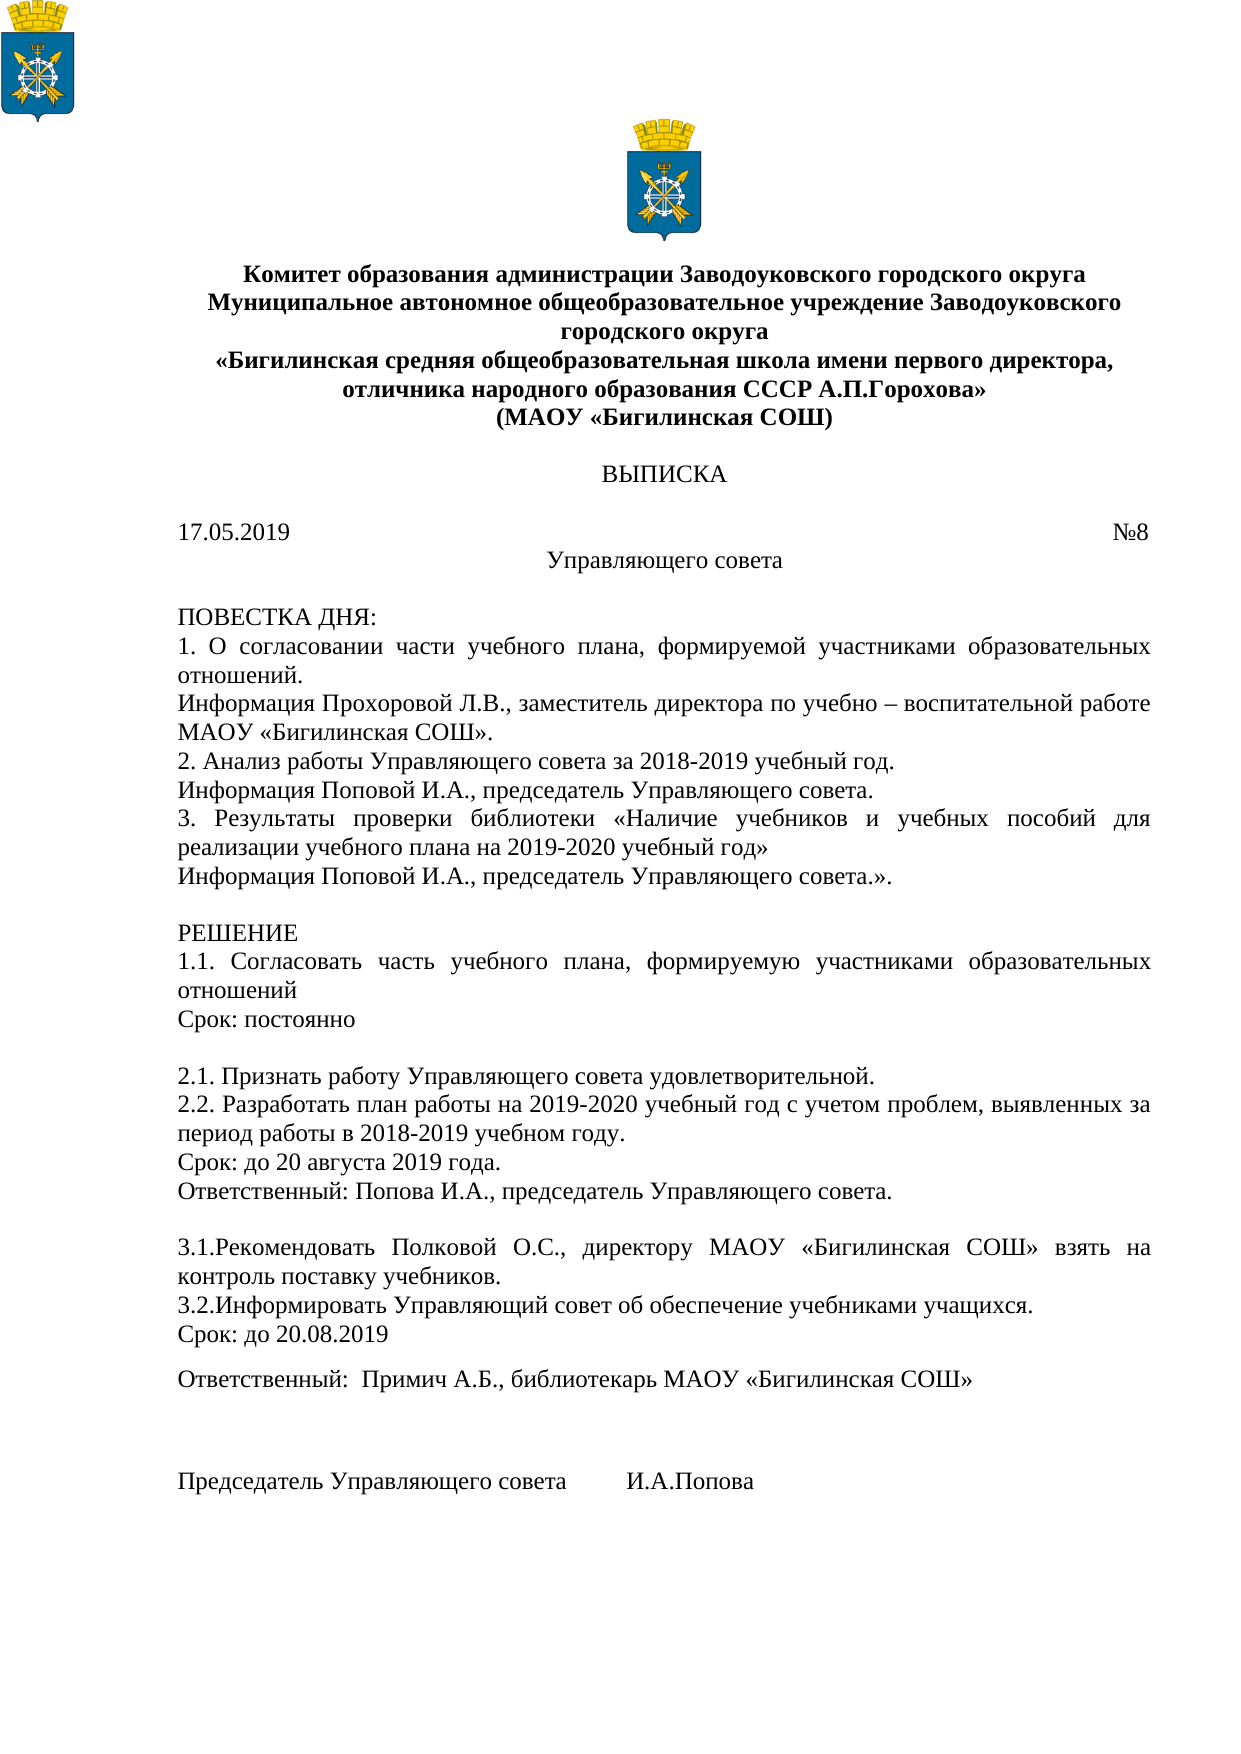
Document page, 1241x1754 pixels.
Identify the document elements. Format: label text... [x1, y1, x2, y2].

text ПОВЕСТКА ДНЯ: [177, 602, 1152, 631]
text 3. Результаты проверки библиотеки «Наличие учебников и учебных пособий для реализации учебного плана на 2019-2020 учебный год» [177, 803, 1152, 861]
text 2. Анализ работы Управляющего совета за 2018-2019 учебный год. [177, 746, 1152, 775]
text 1. О согласовании части учебного плана, формируемой участниками образовательных отношений. [177, 631, 1152, 688]
text Комитет образования администрации Заводоуковского городского округа [177, 259, 1152, 287]
picture [0, 0, 75, 122]
text Срок: до 20.08.2019 [177, 1319, 1152, 1347]
picture [627, 118, 702, 241]
text Председатель Управляющего совета И.А.Попова [177, 1466, 1152, 1494]
text ВЫПИСКА [177, 459, 1152, 488]
text Срок: постоянно [177, 1004, 1152, 1033]
text 3.2.Информировать Управляющий совет об обеспечение учебниками учащихся. [177, 1290, 1152, 1319]
text Управляющего совета [177, 545, 1152, 574]
text (МАОУ «Бигилинская СОШ) [177, 402, 1152, 431]
text 2.1. Признать работу Управляющего совета удовлетворительной. [177, 1061, 1152, 1089]
text Информация Поповой И.А., председатель Управляющего совета. [177, 775, 1152, 803]
text Срок: до 20 августа 2019 года. [177, 1147, 1152, 1176]
text Ответственный: Попова И.А., председатель Управляющего совета. [177, 1176, 1152, 1204]
text Информация Поповой И.А., председатель Управляющего совета.». [177, 861, 1152, 890]
text 1.1. Согласовать часть учебного плана, формируемую участниками образовательных отношений [177, 946, 1152, 1004]
text 2.2. Разработать план работы на 2019-2020 учебный год с учетом проблем, выявленных за период работы в 2018-2019 учебном году. [177, 1089, 1152, 1147]
picture [13, 43, 63, 105]
text Информация Прохоровой Л.В., заместитель директора по учебно – воспитательной работе МАОУ «Бигилинская СОШ». [177, 688, 1152, 746]
text 3.1.Рекомендовать Полковой О.С., директору МАОУ «Бигилинская СОШ» взять на контроль поставку учебников. [177, 1232, 1152, 1290]
text 17.05.2019 №8 [177, 517, 1152, 545]
text РЕШЕНИЕ [177, 918, 1152, 946]
text «Бигилинская средняя общеобразовательная школа имени первого директора, отличника народного образования СССР А.П.Горохова» [177, 345, 1152, 402]
text Ответственный: Примич А.Б., библиотекарь МАОУ «Бигилинская СОШ» [177, 1364, 1152, 1393]
picture [639, 162, 690, 224]
text Муниципальное автономное общеобразовательное учреждение Заводоуковского городского округа [177, 287, 1152, 345]
